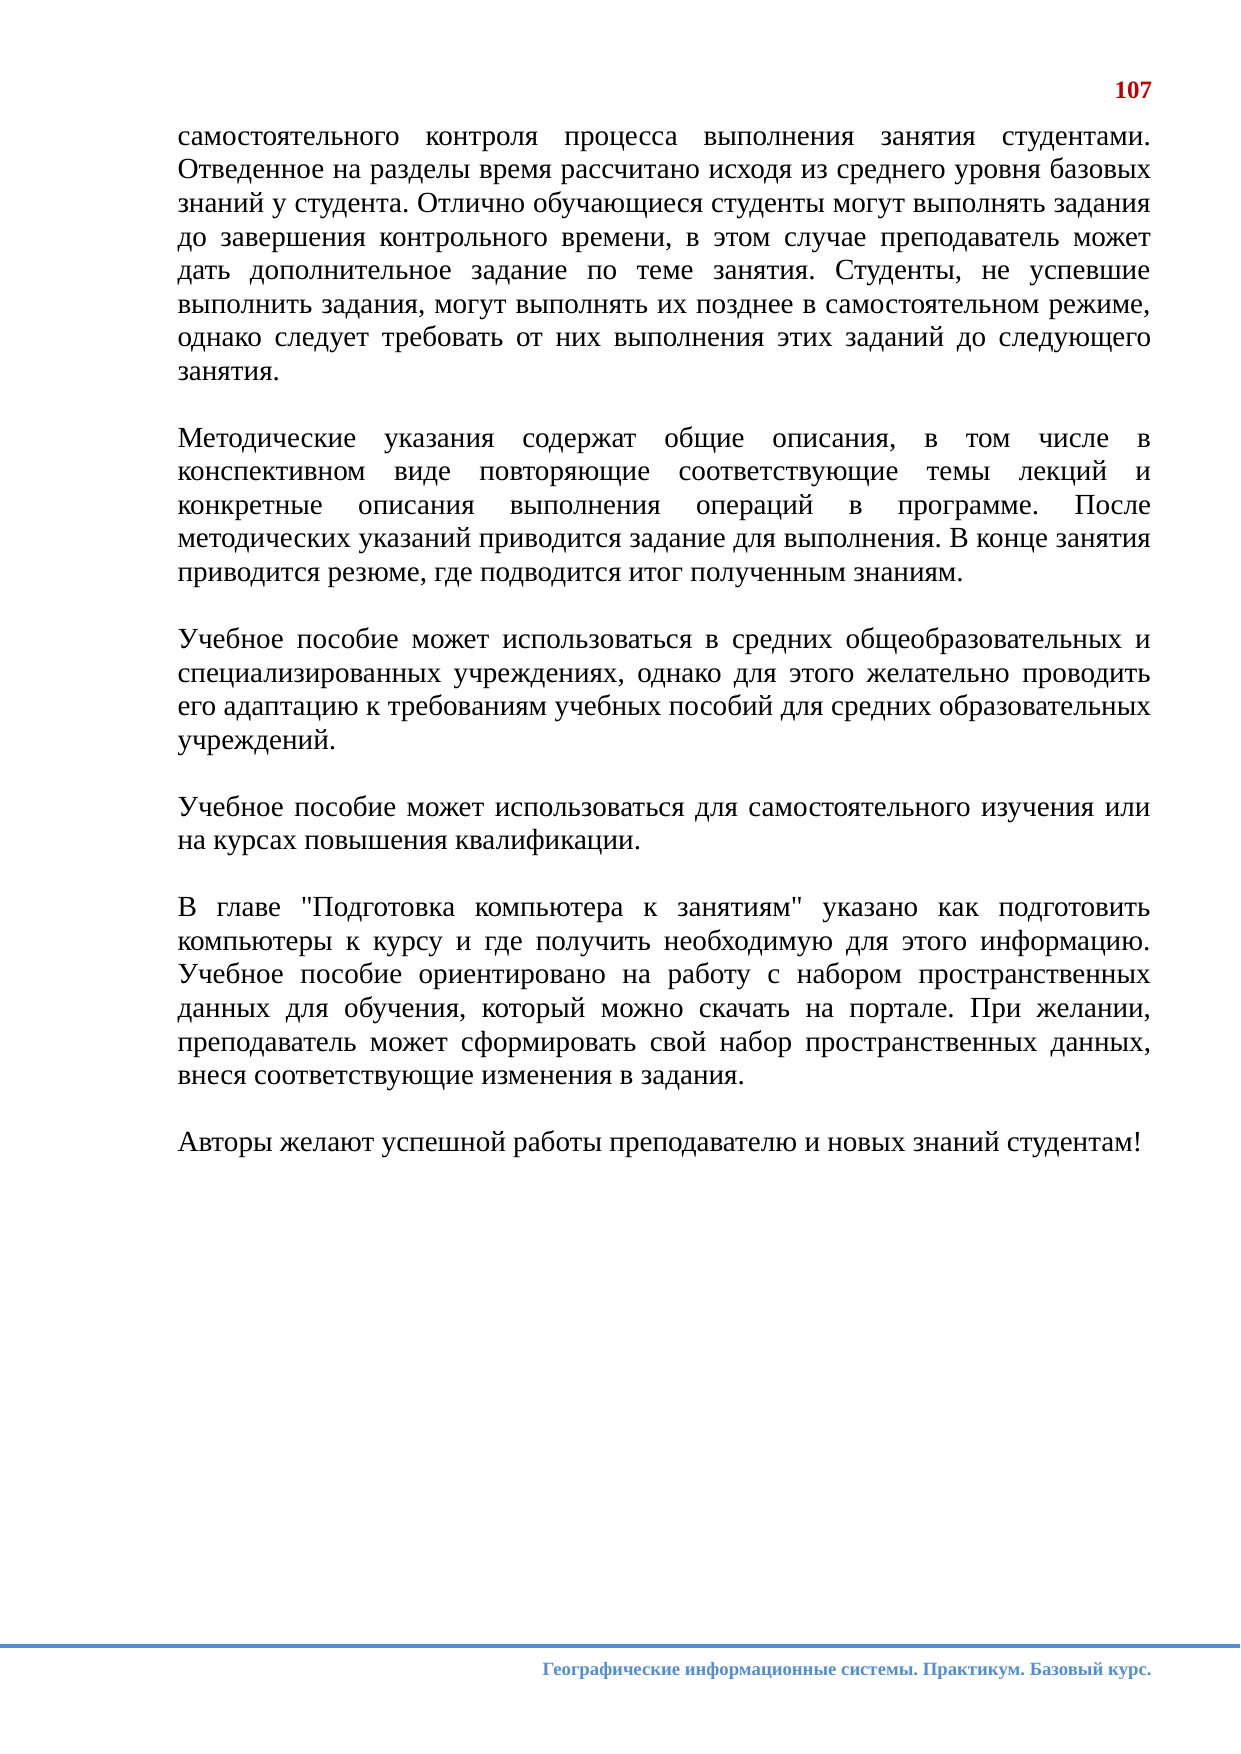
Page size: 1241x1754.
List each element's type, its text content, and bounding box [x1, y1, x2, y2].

text Учебное пособие может использоваться в средних общеобразовательных и специализированных учреждениях, однако для этого желательно проводить его адаптацию к требованиям учебных пособий для средних образовательных учреждений. [177, 621, 1152, 755]
text Методические указания содержат общие описания, в том числе в конспективном виде повторяющие соответствующие темы лекций и конкретные описания выполнения операций в программе. После методических указаний приводится задание для выполнения. В конце занятия приводится резюме, где подводится итог полученным знаниям. [177, 420, 1152, 588]
text В главе "Подготовка компьютера к занятиям" указано как подготовить компьютеры к курсу и где получить необходимую для этого информацию. Учебное пособие ориентировано на работу с набором пространственных данных для обучения, который можно скачать на портале. При желании, преподаватель может сформировать свой набор пространственных данных, внеся соответствующие изменения в задания. [177, 889, 1152, 1091]
text Учебное пособие может использоваться для самостоятельного изучения или на курсах повышения квалификации. [177, 789, 1152, 856]
text Авторы желают успешной работы преподавателю и новых знаний студентам! [177, 1124, 1152, 1158]
text самостоятельного контроля процесса выполнения занятия студентами. Отведенное на разделы время рассчитано исходя из среднего уровня базовых знаний у студента. Отлично обучающиеся студенты могут выполнять задания до завершения контрольного времени, в этом случае преподаватель может дать дополнительное задание по теме занятия. Студенты, не успевшие выполнить задания, могут выполнять их позднее в самостоятельном режиме, однако следует требовать от них выполнения этих заданий до следующего занятия. [177, 118, 1152, 386]
